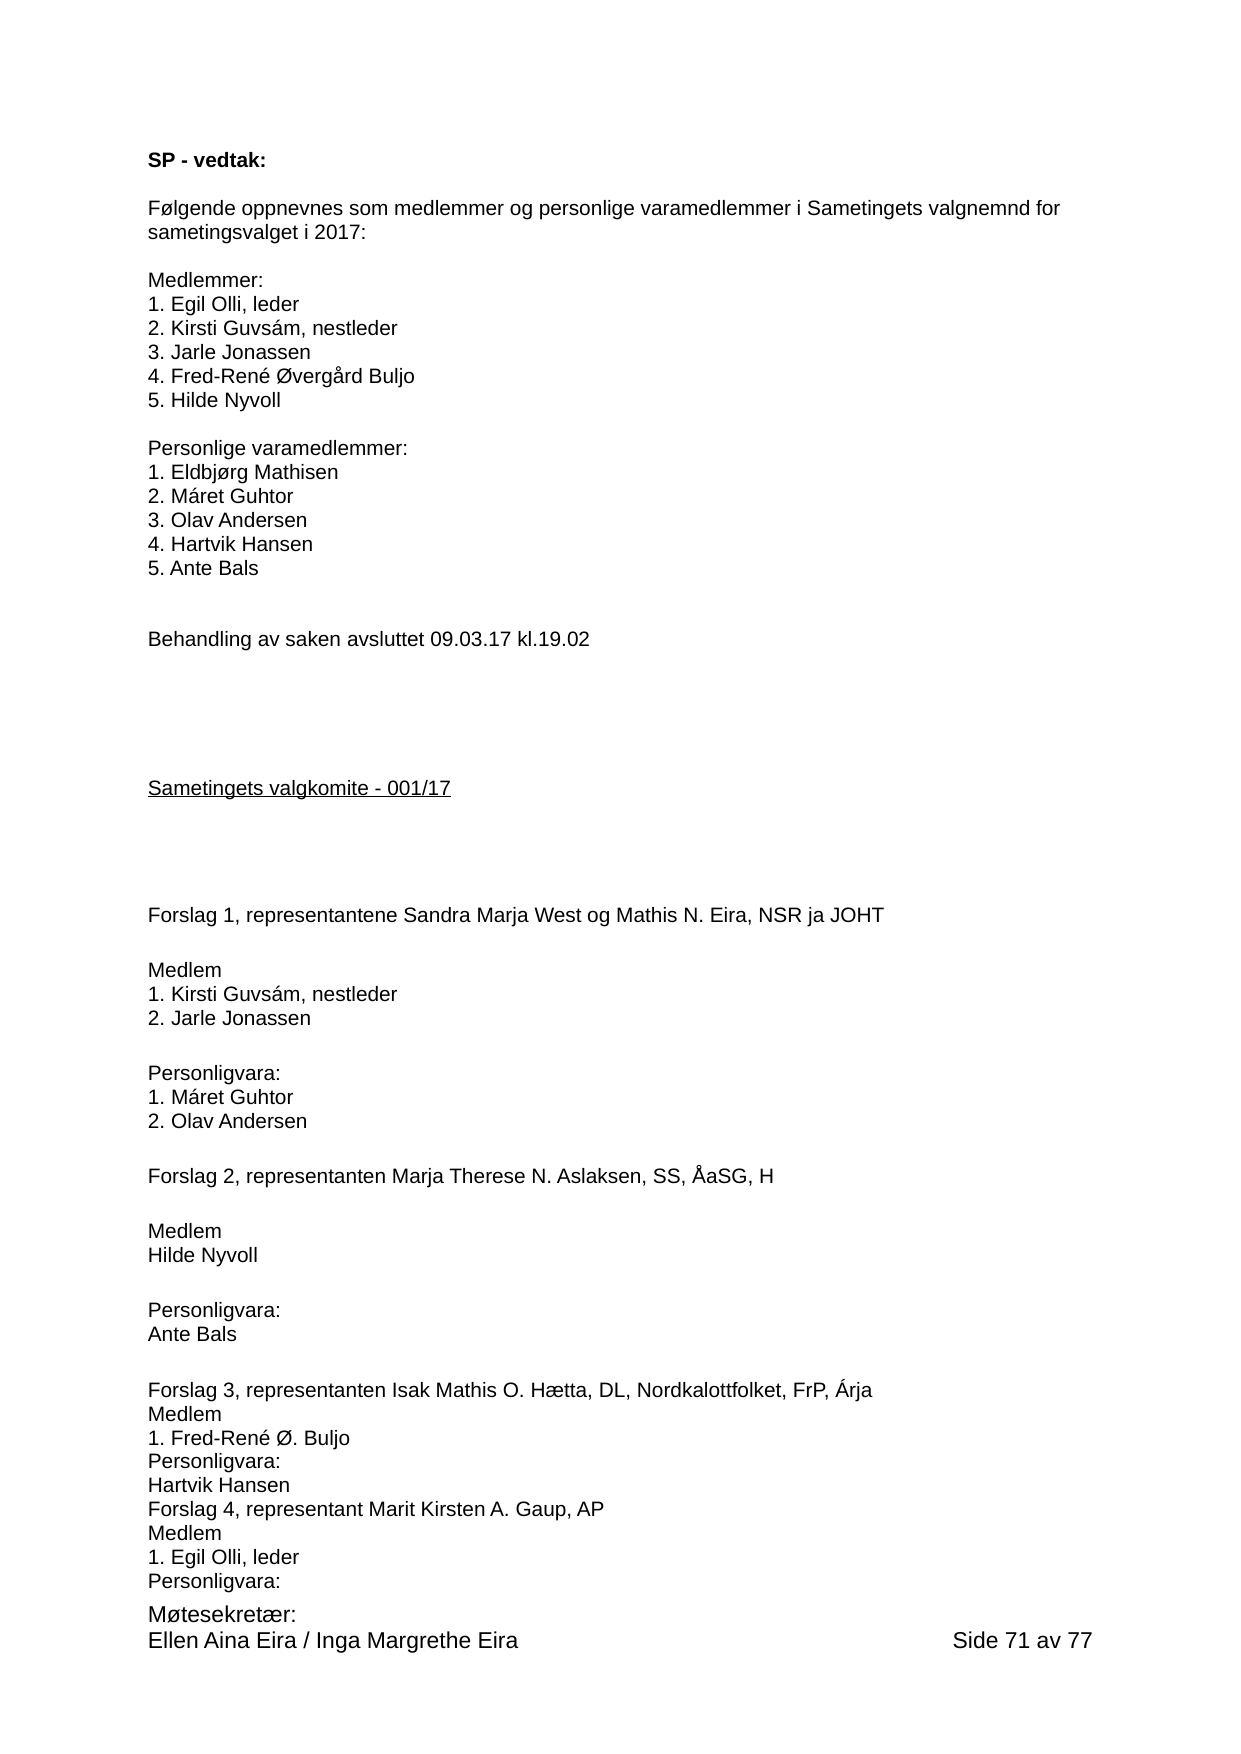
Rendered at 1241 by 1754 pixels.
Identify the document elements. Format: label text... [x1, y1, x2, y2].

text Sametingets valgkomite - 001/17 [148, 775, 1093, 829]
text SP - vedtak: [148, 148, 1093, 172]
table_header Følgende oppnevnes som medlemmer og personlige varamedlemmer i Sametingets valgnemnd for sametingsvalget i 2017: Medlemmer: 1. Egil Olli, leder 2. Kirsti Guvsám, nestleder 3. Jarle Jonassen 4. Fred-René Øvergård Buljo 5. Hilde Nyvoll Personlige varamedlemmer: 1. Eldbjørg Mathisen 2. Máret Guhtor 3. Olav Andersen 4. Hartvik Hansen 5. Ante Bals Behandling av saken avsluttet 09.03.17 kl.19.02 [136, 196, 1104, 651]
table_header Forslag 1, representantene Sandra Marja West og Mathis N. Eira, NSR ja JOHT Medlem 1. Kirsti Guvsám, nestleder 2. Jarle Jonassen Personligvara: 1. Máret Guhtor 2. Olav Andersen Forslag 2, representanten Marja Therese N. Aslaksen, SS, ÅaSG, H Medlem Hilde Nyvoll Personligvara: Ante Bals Forslag 3, representanten Isak Mathis O. Hætta, DL, Nordkalottfolket, FrP, Árja Medlem 1. Fred-René Ø. Buljo Personligvara: Hartvik Hansen Forslag 4, representant Marit Kirsten A. Gaup, AP Medlem 1. Egil Olli, leder Personligvara: [136, 903, 896, 1593]
